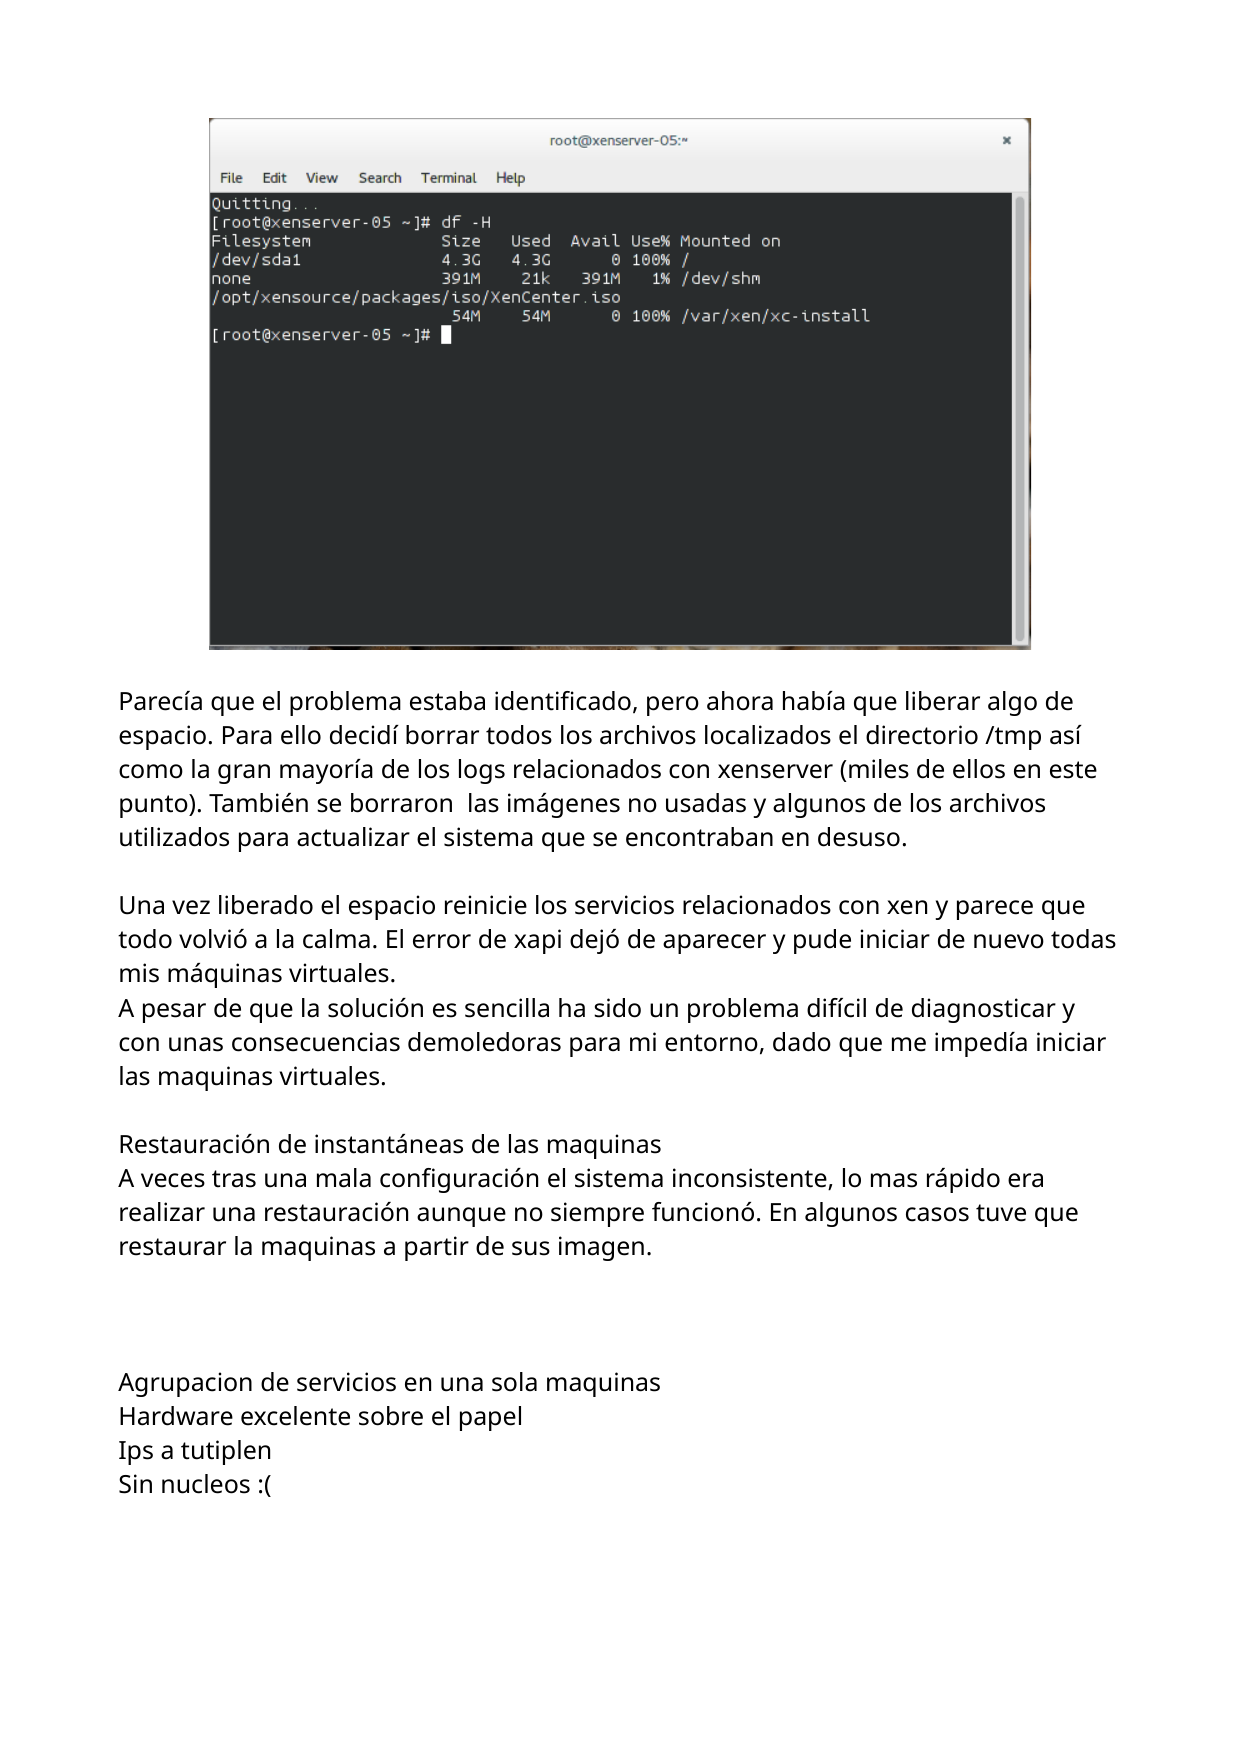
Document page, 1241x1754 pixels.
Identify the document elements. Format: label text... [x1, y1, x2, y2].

text A veces tras una mala configuración el sistema inconsistente, lo mas rápido era realizar una restauración aunque no siempre funcionó. En algunos casos tuve que restaurar la maquinas a partir de sus imagen. [118, 1161, 1122, 1263]
text Hardware excelente sobre el papel [118, 1399, 1122, 1433]
text Agrupacion de servicios en una sola maquinas [118, 1365, 1122, 1399]
text Parecía que el problema estaba identificado, pero ahora había que liberar algo de espacio. Para ello decidí borrar todos los archivos localizados el directorio /tmp así como la gran mayoría de los logs relacionados con xenserver (miles de ellos en este punto). También se borraron las imágenes no usadas y algunos de los archivos utilizados para actualizar el sistema que se encontraban en desuso. [118, 684, 1122, 854]
text Ips a tutiplen [118, 1433, 1122, 1467]
text Restauración de instantáneas de las maquinas [118, 1126, 1122, 1161]
picture [209, 118, 1032, 650]
text A pesar de que la solución es sencilla ha sido un problema difícil de diagnosticar y con unas consecuencias demoledoras para mi entorno, dado que me impedía iniciar las maquinas virtuales. [118, 990, 1122, 1092]
text Una vez liberado el espacio reinicie los servicios relacionados con xen y parece que todo volvió a la calma. El error de xapi dejó de aparecer y pude iniciar de nuevo todas mis máquinas virtuales. [118, 888, 1122, 990]
text Sin nucleos :( [118, 1467, 1122, 1501]
